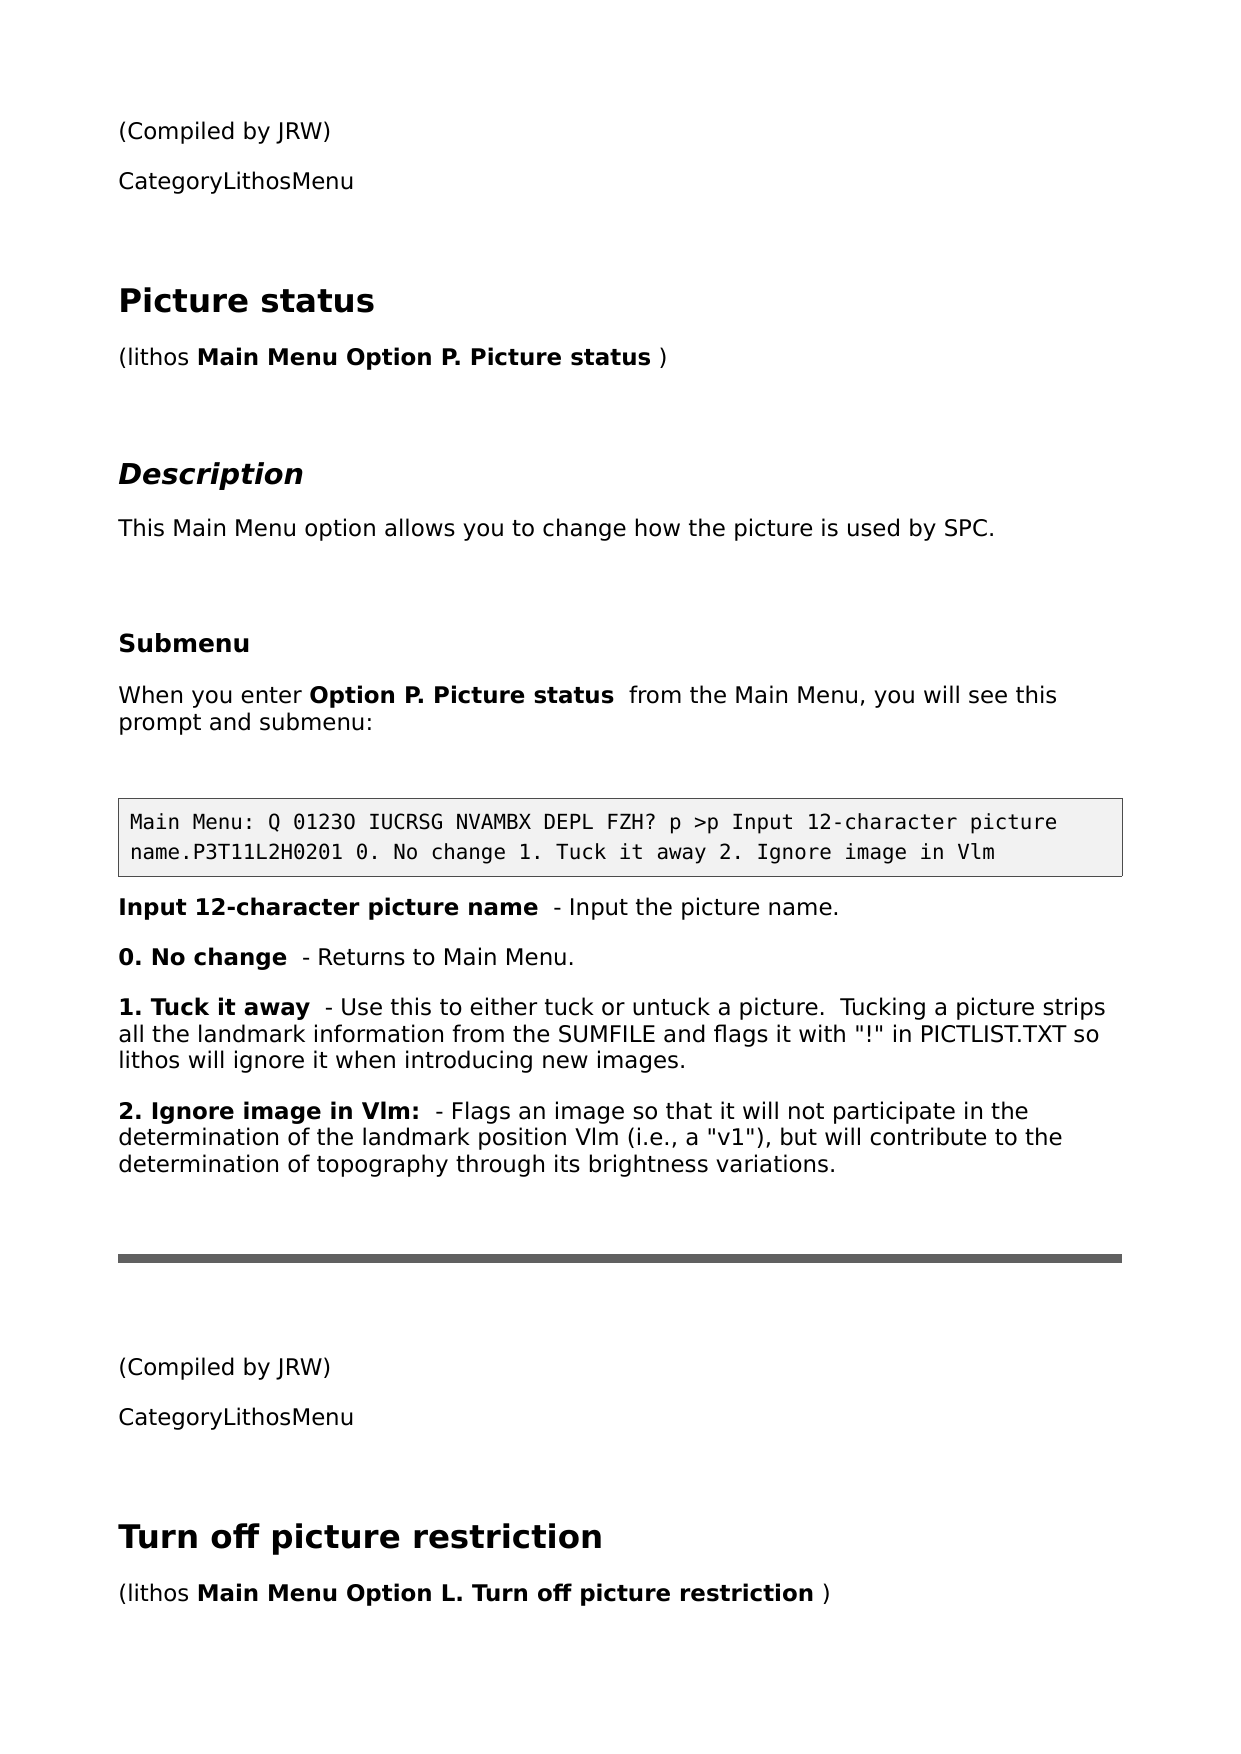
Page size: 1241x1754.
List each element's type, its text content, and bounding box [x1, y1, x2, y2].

text 1. Tuck it away - Use this to either tuck or untuck a picture. Tucking a picture strips all the landmark information from the SUMFILE and flags it with "!" in PICTLIST.TXT so lithos will ignore it when introducing new images. [118, 994, 1122, 1074]
text Main Menu: Q 0123O IUCRSG NVAMBX DEPL FZH? p >p Input 12-character picture name.P3T11L2H0201 0. No change 1. Tuck it away 2. Ignore image in Vlm [119, 799, 1122, 876]
text (Compiled by JRW) [118, 1354, 1122, 1381]
text Input 12-character picture name - Input the picture name. [118, 894, 1122, 921]
text When you enter Option P. Picture status from the Main Menu, you will see this prompt and submenu: [118, 682, 1122, 736]
text (Compiled by JRW) [118, 118, 1122, 145]
subtitle Picture status [118, 282, 1122, 320]
subtitle Description [118, 458, 1122, 491]
subtitle Turn off picture restriction [118, 1518, 1122, 1556]
subtitle Submenu [118, 629, 1122, 658]
text CategoryLithosMenu [118, 1404, 1122, 1431]
text 0. No change - Returns to Main Menu. [118, 944, 1122, 971]
text This Main Menu option allows you to change how the picture is used by SPC. [118, 515, 1122, 542]
text CategoryLithosMenu [118, 168, 1122, 195]
text (lithos Main Menu Option P. Picture status ) [118, 344, 1122, 371]
text (lithos Main Menu Option L. Turn off picture restriction ) [118, 1580, 1122, 1607]
text 2. Ignore image in Vlm: - Flags an image so that it will not participate in the determination of the landmark position Vlm (i.e., a "v1"), but will contribute to the determination of topography through its brightness variations. [118, 1098, 1122, 1178]
